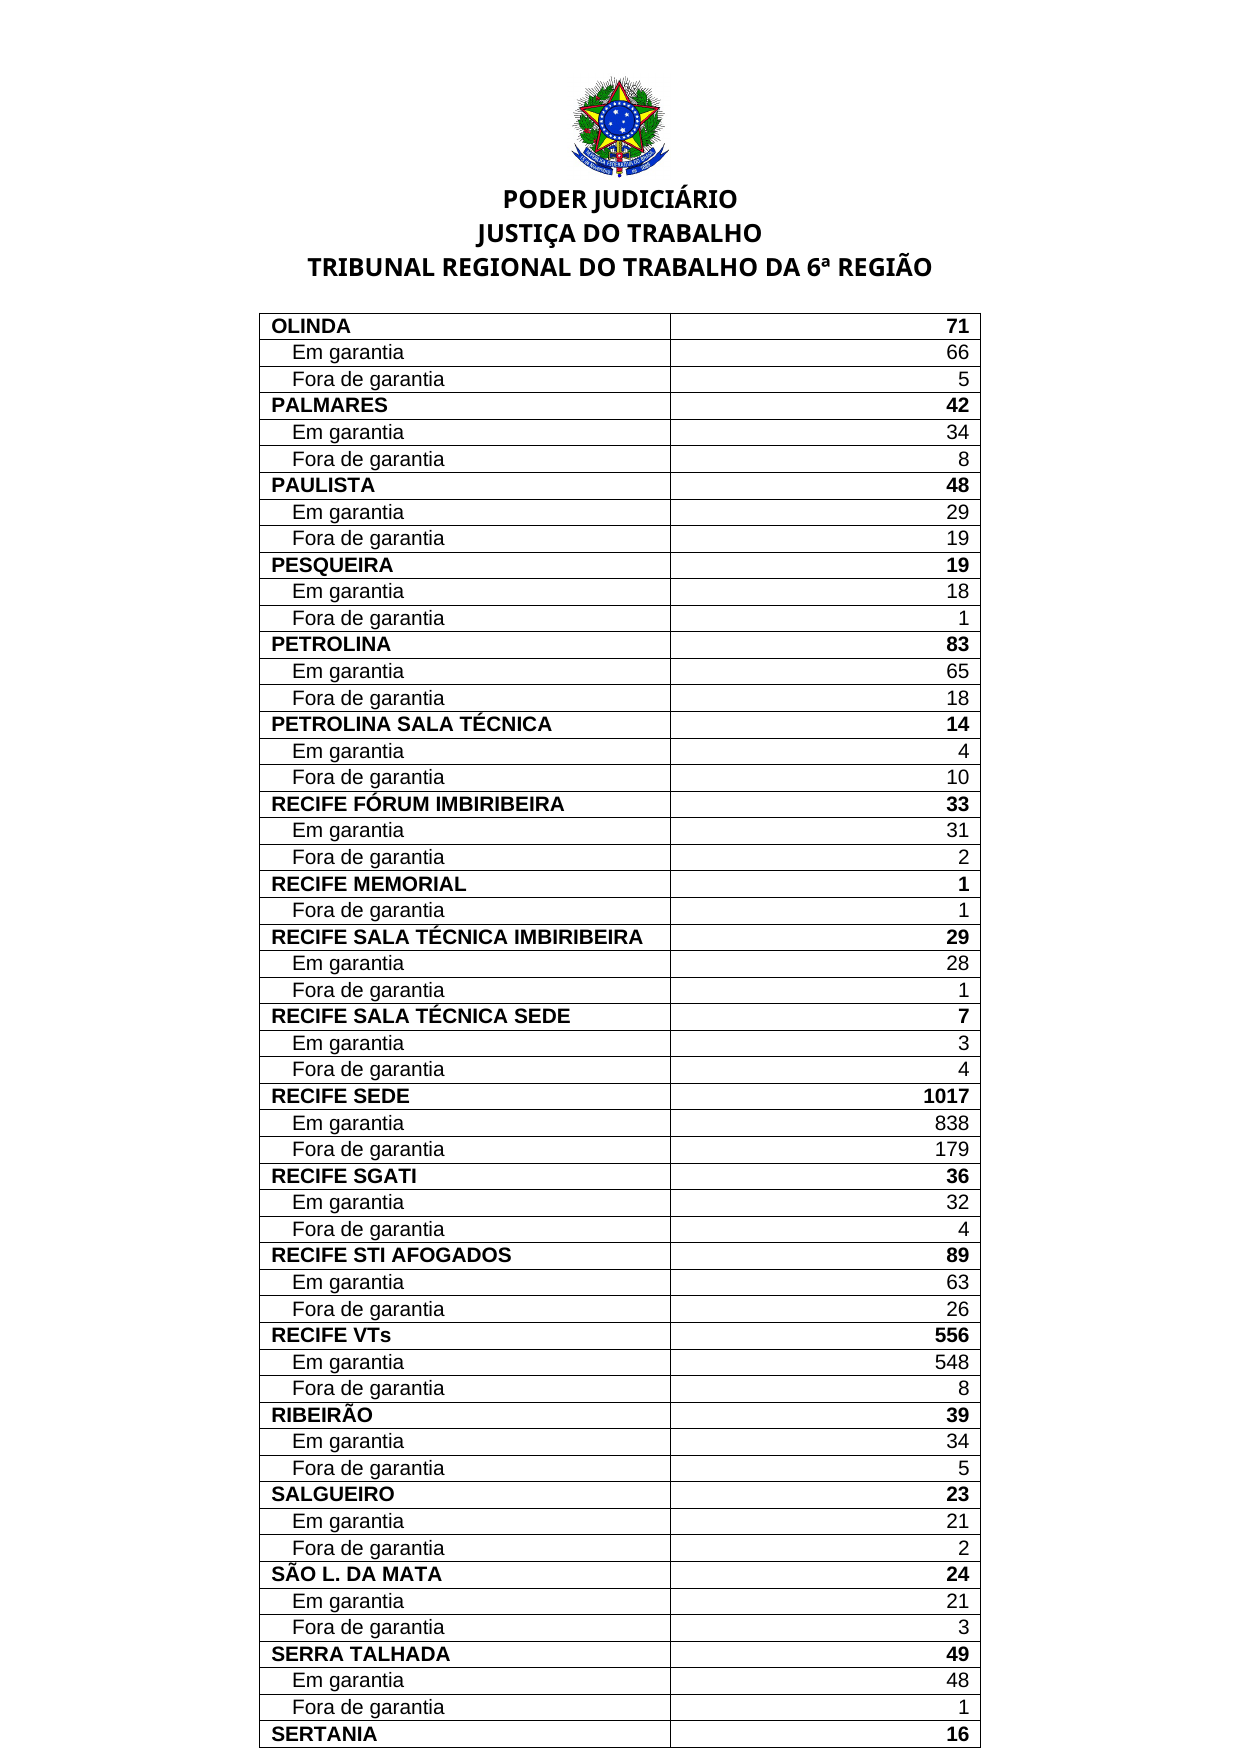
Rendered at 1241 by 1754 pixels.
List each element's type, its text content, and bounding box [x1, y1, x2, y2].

table_cell Em garantia [260, 420, 670, 445]
table_cell 14 [671, 712, 980, 737]
table_cell Fora de garantia [260, 685, 670, 711]
table_cell 548 [671, 1350, 980, 1375]
table_cell RECIFE MEMORIAL [260, 871, 670, 897]
table_cell 1 [671, 871, 980, 897]
table_cell 34 [671, 420, 980, 445]
table_cell 66 [671, 340, 980, 366]
table_cell 1017 [671, 1084, 980, 1109]
table_cell Em garantia [260, 579, 670, 605]
table_cell Fora de garantia [260, 446, 670, 472]
table_cell 31 [671, 818, 980, 844]
table_cell 556 [671, 1323, 980, 1348]
table_cell 26 [671, 1296, 980, 1322]
table_cell RECIFE STI AFOGADOS [260, 1243, 670, 1269]
table_cell 1 [671, 898, 980, 923]
table_cell 4 [671, 739, 980, 764]
table_cell PESQUEIRA [260, 553, 670, 578]
table_cell RECIFE VTs [260, 1323, 670, 1348]
table_cell Em garantia [260, 1509, 670, 1534]
table_cell Em garantia [260, 659, 670, 684]
table_cell RECIFE SALA TÉCNICA IMBIRIBEIRA [260, 925, 670, 950]
table_cell Fora de garantia [260, 606, 670, 631]
table_cell 33 [671, 792, 980, 817]
table_cell Fora de garantia [260, 1615, 670, 1641]
table_cell 65 [671, 659, 980, 684]
table_cell 3 [671, 1615, 980, 1641]
table_cell 39 [671, 1403, 980, 1428]
table_cell Fora de garantia [260, 1376, 670, 1402]
table_cell RECIFE FÓRUM IMBIRIBEIRA [260, 792, 670, 817]
table_cell Em garantia [260, 951, 670, 977]
table_cell Fora de garantia [260, 898, 670, 923]
table_cell 179 [671, 1137, 980, 1162]
table_cell 21 [671, 1509, 980, 1534]
table_cell 18 [671, 579, 980, 605]
table_cell 4 [671, 1217, 980, 1242]
table_cell 2 [671, 1535, 980, 1561]
table_cell PAULISTA [260, 473, 670, 498]
table_cell Em garantia [260, 1190, 670, 1216]
table_cell SÃO L. DA MATA [260, 1562, 670, 1587]
table_cell Fora de garantia [260, 367, 670, 392]
table_cell 2 [671, 845, 980, 870]
table_cell 21 [671, 1589, 980, 1614]
table_cell Em garantia [260, 1031, 670, 1056]
table_cell Fora de garantia [260, 1057, 670, 1083]
table_cell RECIFE SALA TÉCNICA SEDE [260, 1004, 670, 1030]
table_cell Fora de garantia [260, 1137, 670, 1162]
table_cell 23 [671, 1482, 980, 1508]
table_cell 36 [671, 1164, 980, 1189]
table_cell Em garantia [260, 1350, 670, 1375]
table_cell 42 [671, 393, 980, 419]
table_cell 18 [671, 685, 980, 711]
table_cell 1 [671, 978, 980, 1003]
table_cell Fora de garantia [260, 1296, 670, 1322]
table_cell PALMARES [260, 393, 670, 419]
table_cell Em garantia [260, 818, 670, 844]
table_cell 32 [671, 1190, 980, 1216]
table_cell 28 [671, 951, 980, 977]
table_cell SERRA TALHADA [260, 1642, 670, 1667]
table_cell Em garantia [260, 1668, 670, 1694]
table_cell 29 [671, 500, 980, 525]
table_cell 1 [671, 606, 980, 631]
table_cell RECIFE SGATI [260, 1164, 670, 1189]
table_cell 5 [671, 1456, 980, 1481]
table_cell 19 [671, 526, 980, 552]
table_cell Em garantia [260, 1429, 670, 1455]
table_cell 19 [671, 553, 980, 578]
table_cell Fora de garantia [260, 1217, 670, 1242]
table_cell 63 [671, 1270, 980, 1295]
table_cell Em garantia [260, 1110, 670, 1136]
table_cell 71 [671, 314, 980, 339]
table_cell 8 [671, 446, 980, 472]
table_cell Fora de garantia [260, 1456, 670, 1481]
table_cell Fora de garantia [260, 978, 670, 1003]
table_cell 8 [671, 1376, 980, 1402]
table_cell RIBEIRÃO [260, 1403, 670, 1428]
table_cell 10 [671, 765, 980, 791]
table_cell SALGUEIRO [260, 1482, 670, 1508]
table_cell SERTANIA [260, 1721, 670, 1747]
table_cell Em garantia [260, 500, 670, 525]
table_cell 83 [671, 632, 980, 658]
table_cell OLINDA [260, 314, 670, 339]
table_cell Em garantia [260, 739, 670, 764]
table_cell Fora de garantia [260, 1695, 670, 1720]
table_cell 29 [671, 925, 980, 950]
table_cell Em garantia [260, 340, 670, 366]
table_cell 49 [671, 1642, 980, 1667]
table_cell Fora de garantia [260, 845, 670, 870]
table_cell 1 [671, 1695, 980, 1720]
table_cell Em garantia [260, 1270, 670, 1295]
table_cell 3 [671, 1031, 980, 1056]
table_cell PETROLINA [260, 632, 670, 658]
table_cell 34 [671, 1429, 980, 1455]
table_cell Fora de garantia [260, 526, 670, 552]
table_cell 838 [671, 1110, 980, 1136]
table_cell 89 [671, 1243, 980, 1269]
table_cell 4 [671, 1057, 980, 1083]
table_cell Fora de garantia [260, 1535, 670, 1561]
table_cell 48 [671, 473, 980, 498]
table_cell Fora de garantia [260, 765, 670, 791]
table_cell 48 [671, 1668, 980, 1694]
table_cell 24 [671, 1562, 980, 1587]
table_cell RECIFE SEDE [260, 1084, 670, 1109]
table_cell PETROLINA SALA TÉCNICA [260, 712, 670, 737]
table_cell Em garantia [260, 1589, 670, 1614]
table_cell 5 [671, 367, 980, 392]
table_cell 16 [671, 1721, 980, 1747]
table_cell 7 [671, 1004, 980, 1030]
